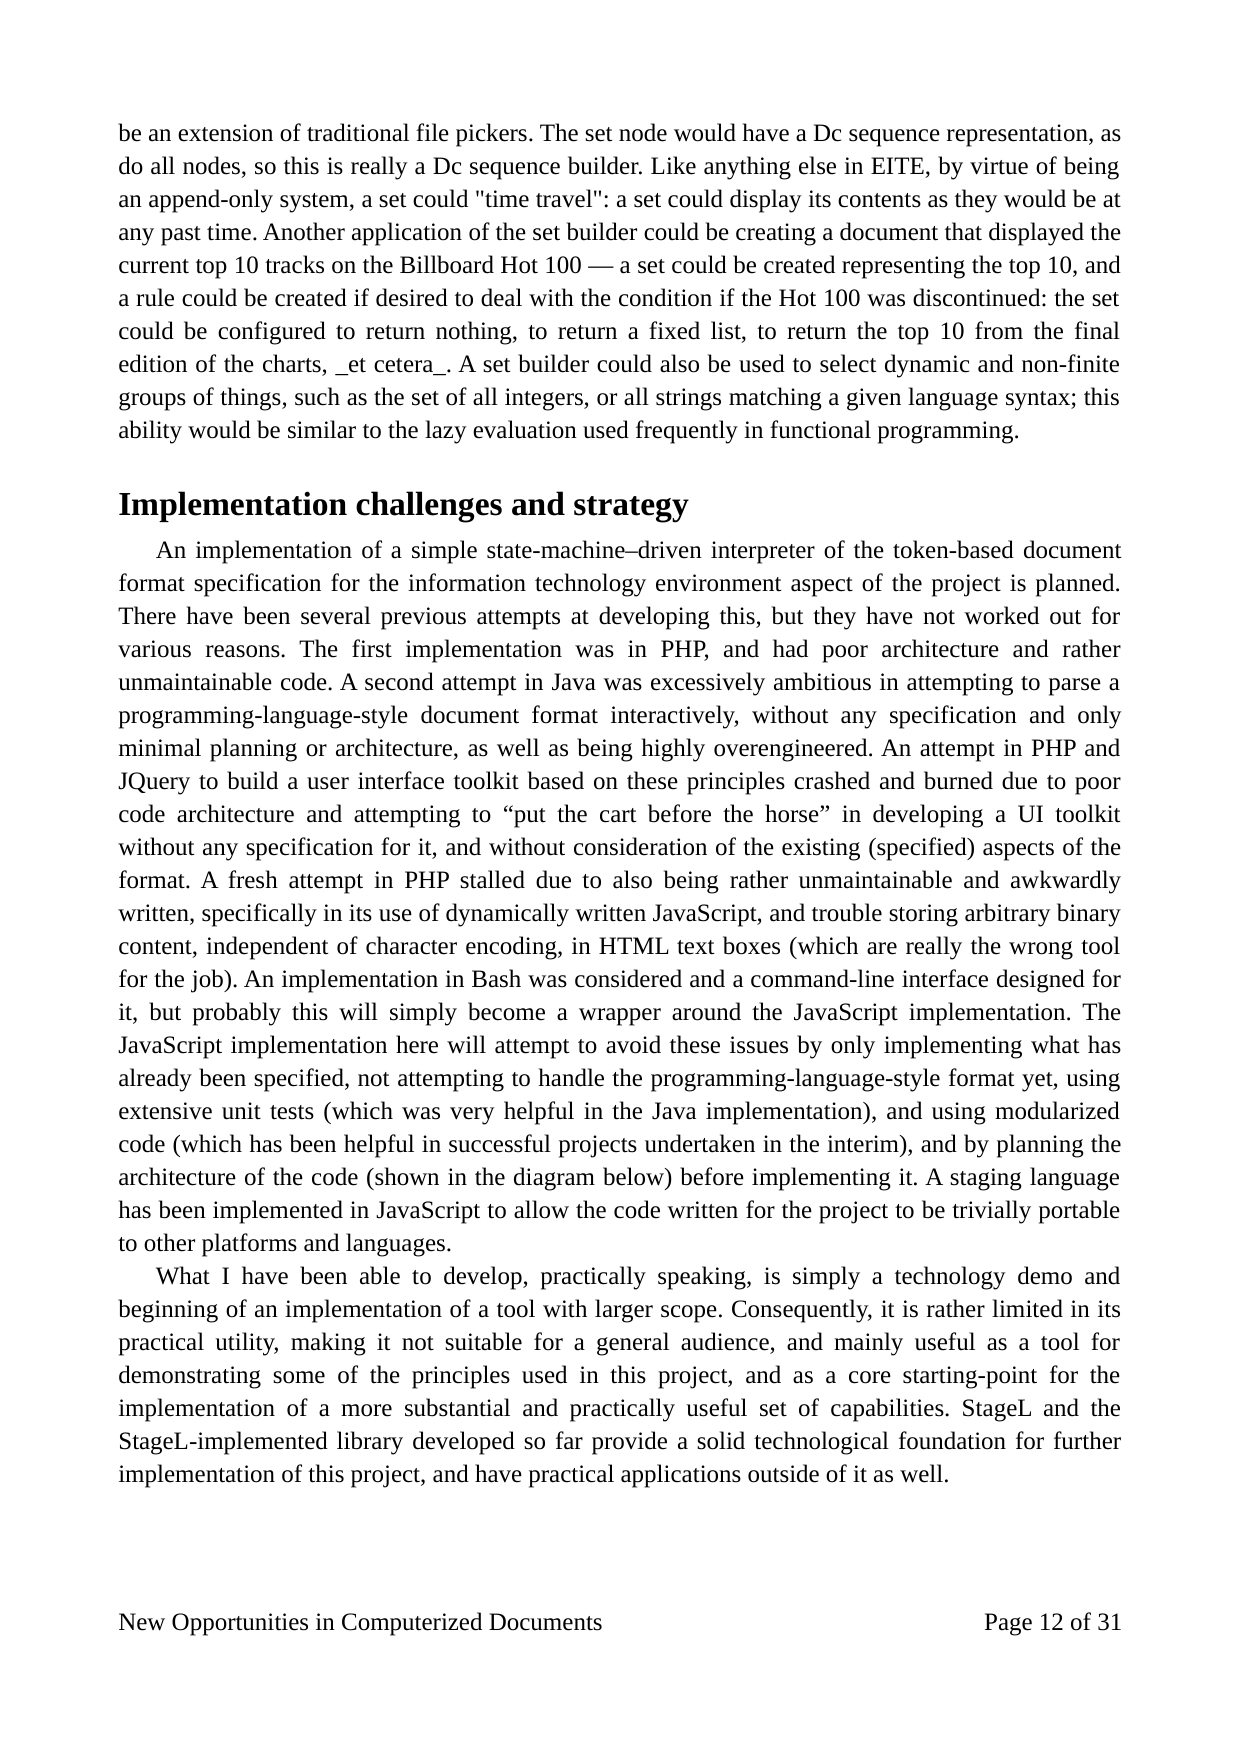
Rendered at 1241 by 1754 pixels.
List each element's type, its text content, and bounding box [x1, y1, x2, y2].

text What I have been able to develop, practically speaking, is simply a technology demo and beginning of an implementation of a tool with larger scope. Consequently, it is rather limited in its practical utility, making it not suitable for a general audience, and mainly useful as a tool for demonstrating some of the principles used in this project, and as a core starting-point for the implementation of a more substantial and practically useful set of capabilities. StageL and the StageL-implemented library developed so far provide a solid technological foundation for further implementation of this project, and have practical applications outside of it as well. [118, 1261, 1122, 1488]
text be an extension of traditional file pickers. The set node would have a Dc sequence representation, as do all nodes, so this is really a Dc sequence builder. Like anything else in EITE, by virtue of being an append-only system, a set could "time travel": a set could display its contents as they would be at any past time. Another application of the set builder could be creating a document that displayed the current top 10 tracks on the Billboard Hot 100 — a set could be created representing the top 10, and a rule could be created if desired to deal with the condition if the Hot 100 was discontinued: the set could be configured to return nothing, to return a fixed list, to return the top 10 from the final edition of the charts, _et cetera_. A set builder could also be used to select dynamic and non-finite groups of things, such as the set of all integers, or all strings matching a given language syntax; this ability would be similar to the lazy evaluation used frequently in functional programming. [118, 118, 1122, 444]
subtitle Implementation challenges and strategy [118, 484, 1122, 522]
text An implementation of a simple state-machine–driven interpreter of the token-based document format specification for the information technology environment aspect of the project is planned. There have been several previous attempts at developing this, but they have not worked out for various reasons. The first implementation was in PHP, and had poor architecture and rather unmaintainable code. A second attempt in Java was excessively ambitious in attempting to parse a programming-language-style document format interactively, without any specification and only minimal planning or architecture, as well as being highly overengineered. An attempt in PHP and JQuery to build a user interface toolkit based on these principles crashed and burned due to poor code architecture and attempting to “put the cart before the horse” in developing a UI toolkit without any specification for it, and without consideration of the existing (specified) aspects of the format. A fresh attempt in PHP stalled due to also being rather unmaintainable and awkwardly written, specifically in its use of dynamically written JavaScript, and trouble storing arbitrary binary content, independent of character encoding, in HTML text boxes (which are really the wrong tool for the job). An implementation in Bash was considered and a command-line interface designed for it, but probably this will simply become a wrapper around the JavaScript implementation. The JavaScript implementation here will attempt to avoid these issues by only implementing what has already been specified, not attempting to handle the programming-language-style format yet, using extensive unit tests (which was very helpful in the Java implementation), and using modularized code (which has been helpful in successful projects undertaken in the interim), and by planning the architecture of the code (shown in the diagram below) before implementing it. A staging language has been implemented in JavaScript to allow the code written for the project to be trivially portable to other platforms and languages. [118, 535, 1122, 1257]
